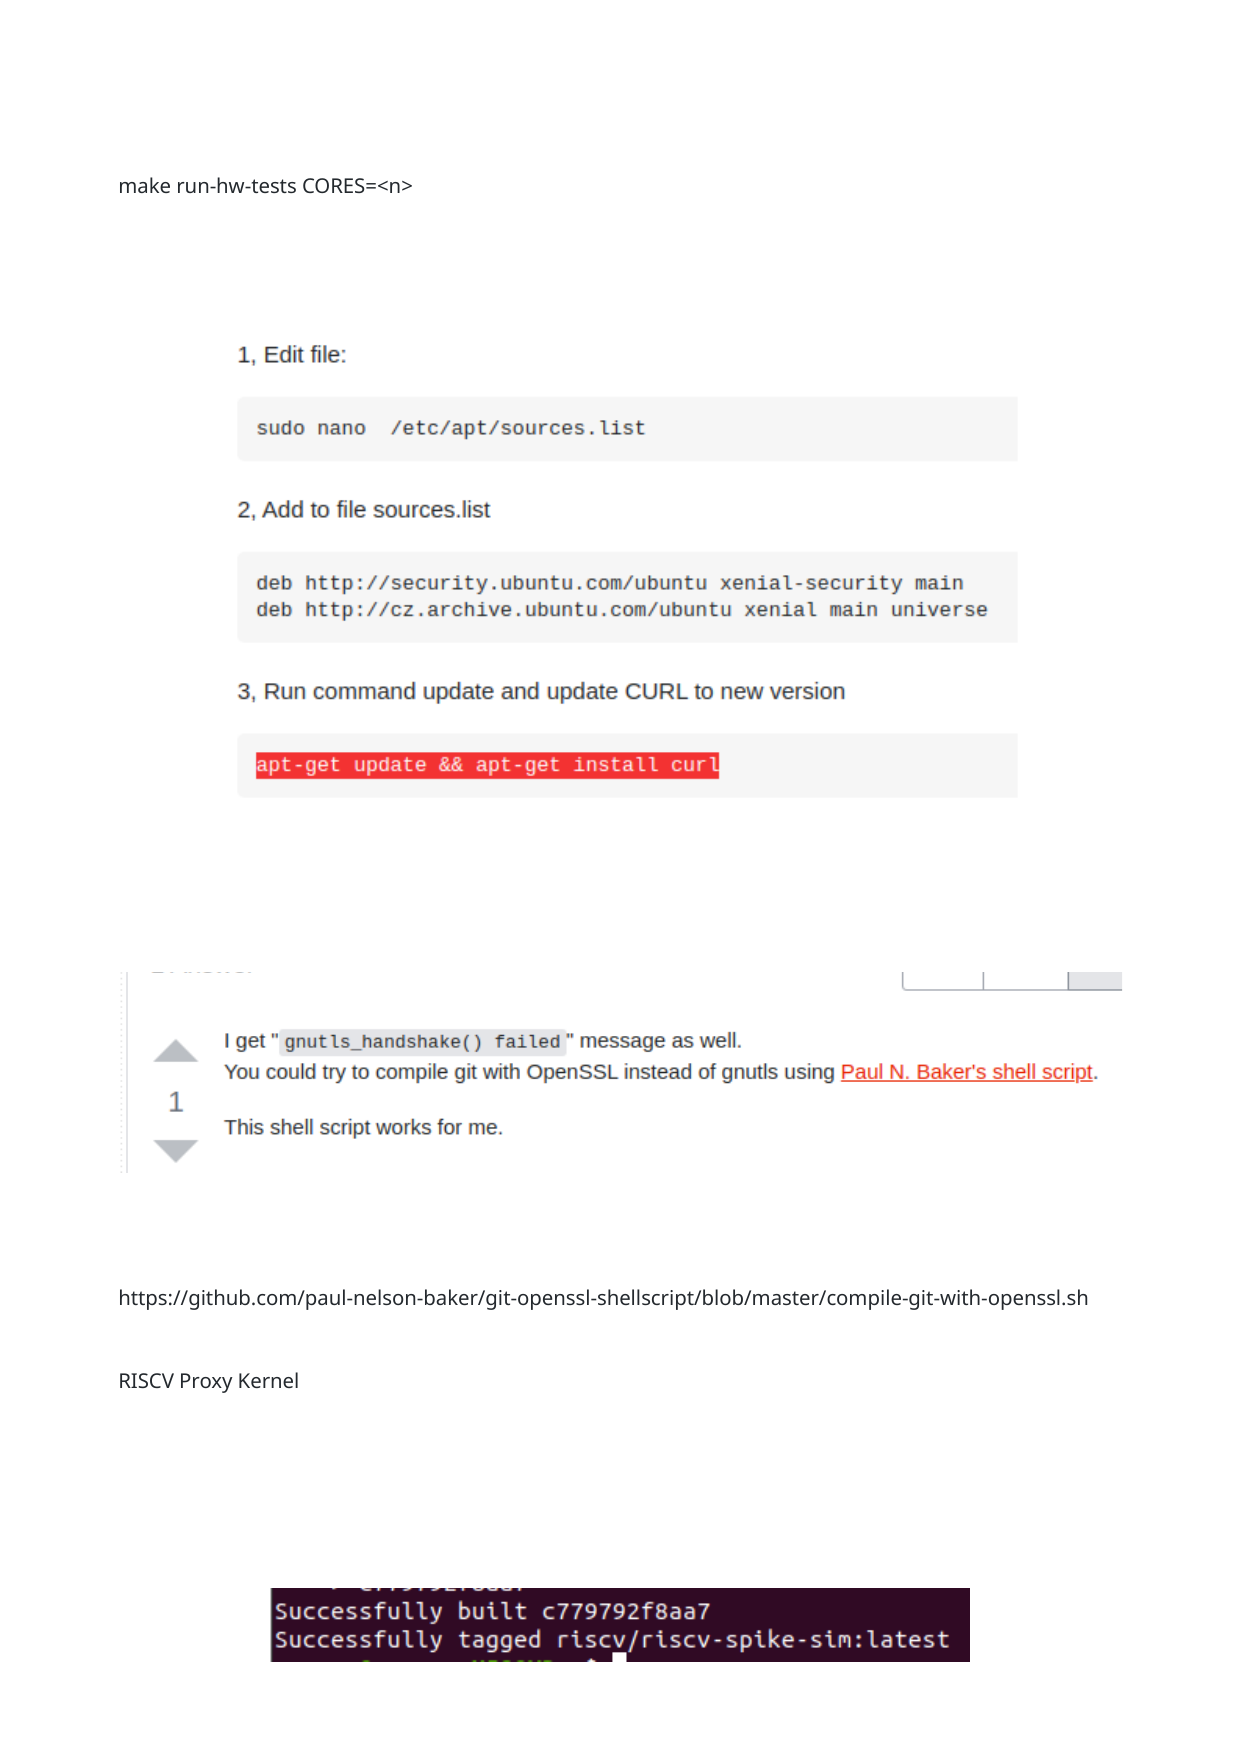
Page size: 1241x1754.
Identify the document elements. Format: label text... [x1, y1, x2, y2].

picture [222, 333, 1018, 834]
picture [270, 1588, 970, 1662]
text make run-hw-tests CORES=<n> [118, 172, 1122, 199]
picture [118, 972, 1123, 1173]
text https://github.com/paul-nelson-baker/git-openssl-shellscript/blob/master/compile-git-with-openssl.sh [118, 1283, 1122, 1311]
text RISCV Proxy Kernel [118, 1367, 1122, 1394]
